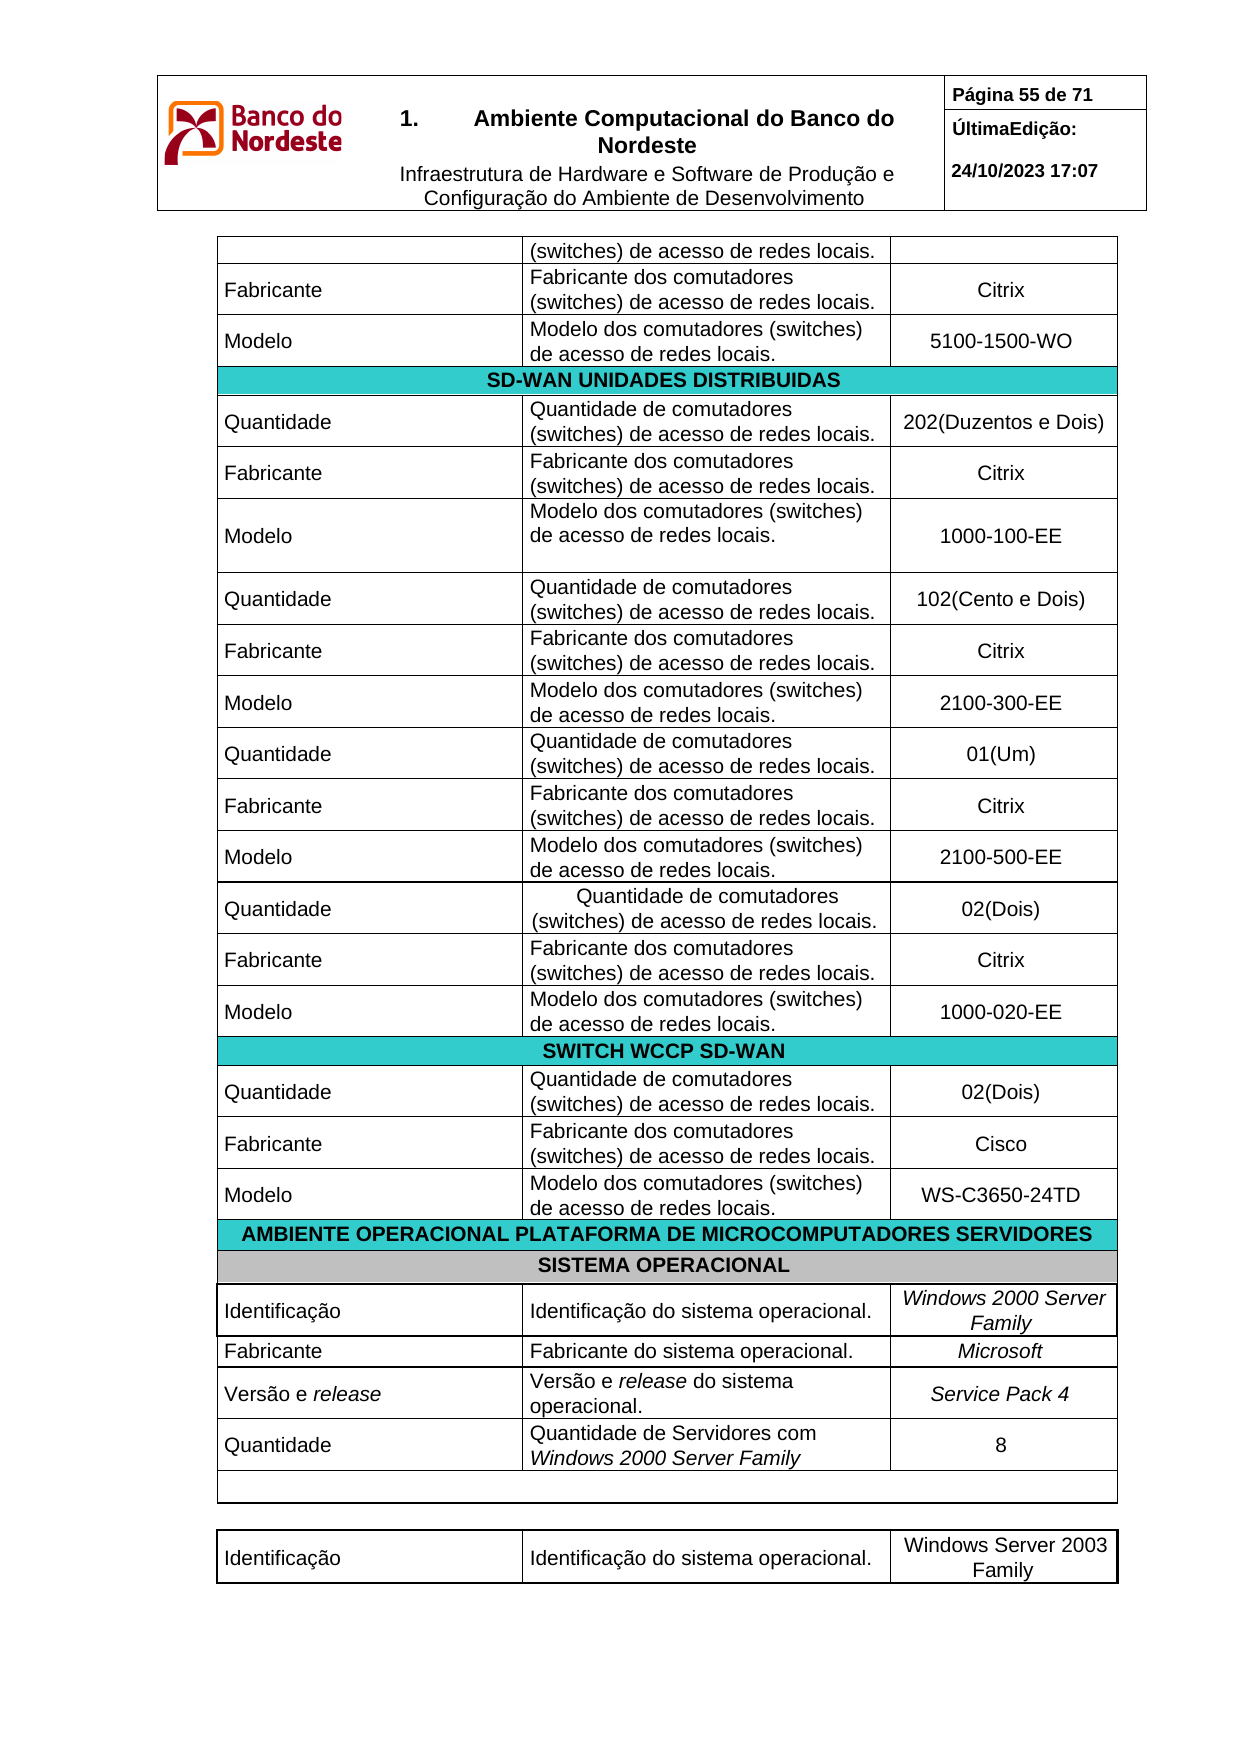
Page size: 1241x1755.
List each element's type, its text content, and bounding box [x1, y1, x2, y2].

table_header Identificação [218, 1531, 522, 1582]
table_cell Microsoft [891, 1337, 1117, 1366]
table_cell Quantidade de comutadores (switches) de acesso de redes locais. [523, 728, 890, 778]
table_cell Citrix [891, 625, 1117, 675]
table_cell Modelo [218, 315, 522, 366]
table_cell 01(Um) [891, 728, 1117, 778]
table_cell Quantidade [218, 1066, 522, 1116]
table_cell Cisco [891, 1117, 1117, 1168]
table_cell Modelo dos comutadores (switches) de acesso de redes locais. [523, 499, 890, 572]
table_cell Quantidade de comutadores (switches) de acesso de redes locais. [523, 883, 890, 933]
table_cell Identificação [218, 1285, 522, 1335]
table_cell Quantidade [218, 883, 522, 933]
table_cell Quantidade de comutadores (switches) de acesso de redes locais. [523, 1066, 890, 1116]
table_cell Fabricante [218, 264, 522, 314]
table_cell Fabricante do sistema operacional. [523, 1337, 890, 1366]
table_cell Modelo dos comutadores (switches) de acesso de redes locais. [523, 676, 890, 727]
table_cell 02(Dois) [891, 1066, 1117, 1116]
table_cell 1000-100-EE [891, 499, 1117, 572]
table_cell Quantidade de Servidores com Windows 2000 Server Family [523, 1419, 890, 1469]
table_cell [218, 237, 522, 263]
table_cell (switches) de acesso de redes locais. [523, 237, 890, 263]
table_cell Fabricante [218, 779, 522, 830]
table_cell Quantidade [218, 396, 522, 446]
table_cell Quantidade de comutadores (switches) de acesso de redes locais. [523, 396, 890, 446]
table_cell Citrix [891, 447, 1117, 498]
table_cell SD-WAN UNIDADES DISTRIBUIDAS [218, 367, 1117, 394]
table_header Windows Server 2003 Family [891, 1531, 1116, 1582]
table_cell Fabricante dos comutadores (switches) de acesso de redes locais. [523, 779, 890, 830]
table_cell Modelo [218, 986, 522, 1036]
table_cell Modelo dos comutadores (switches) de acesso de redes locais. [523, 1169, 890, 1219]
table_cell 102(Cento e Dois) [891, 573, 1117, 624]
table_cell Fabricante [218, 1337, 522, 1366]
table_cell Service Pack 4 [891, 1368, 1117, 1418]
table_cell Fabricante dos comutadores (switches) de acesso de redes locais. [523, 625, 890, 675]
table_cell 02(Dois) [891, 883, 1117, 933]
table_cell Fabricante [218, 447, 522, 498]
table_cell Modelo dos comutadores (switches) de acesso de redes locais. [523, 315, 890, 366]
table_cell [218, 1471, 1117, 1502]
table_cell Citrix [891, 264, 1117, 314]
table_cell Citrix [891, 779, 1117, 830]
table_cell Citrix [891, 934, 1117, 984]
table_cell Modelo [218, 1169, 522, 1219]
table_cell [891, 237, 1117, 263]
table_cell 2100-300-EE [891, 676, 1117, 727]
table_cell Fabricante [218, 934, 522, 984]
table_cell Quantidade [218, 1419, 522, 1469]
table_header Identificação do sistema operacional. [523, 1531, 890, 1582]
table_cell Quantidade [218, 573, 522, 624]
table_cell Modelo dos comutadores (switches) de acesso de redes locais. [523, 986, 890, 1036]
table_cell Quantidade de comutadores (switches) de acesso de redes locais. [523, 573, 890, 624]
table_cell AMBIENTE OPERACIONAL PLATAFORMA DE MICROCOMPUTADORES SERVIDORES [218, 1220, 1117, 1250]
table_cell Windows 2000 Server Family [891, 1285, 1116, 1335]
table_cell Identificação do sistema operacional. [523, 1285, 890, 1335]
table_cell Fabricante dos comutadores (switches) de acesso de redes locais. [523, 447, 890, 498]
table_cell SISTEMA OPERACIONAL [218, 1251, 1117, 1282]
table_cell Versão e release [218, 1368, 522, 1418]
table_cell 5100-1500-WO [891, 315, 1117, 366]
table_cell Fabricante dos comutadores (switches) de acesso de redes locais. [523, 1117, 890, 1168]
table_cell Fabricante dos comutadores (switches) de acesso de redes locais. [523, 264, 890, 314]
table_cell Fabricante [218, 625, 522, 675]
table_cell 8 [891, 1419, 1117, 1469]
table_cell Fabricante dos comutadores (switches) de acesso de redes locais. [523, 934, 890, 984]
table_cell Versão e release do sistema operacional. [523, 1368, 890, 1418]
table_cell Quantidade [218, 728, 522, 778]
table_cell SWITCH WCCP SD-WAN [218, 1037, 1117, 1065]
table_cell 202(Duzentos e Dois) [891, 396, 1117, 446]
table_cell Fabricante [218, 1117, 522, 1168]
table_cell Modelo [218, 499, 522, 572]
table_cell Modelo [218, 831, 522, 881]
table_cell Modelo [218, 676, 522, 727]
table_cell Modelo dos comutadores (switches) de acesso de redes locais. [523, 831, 890, 881]
table_cell WS-C3650-24TD [891, 1169, 1117, 1219]
table_cell 1000-020-EE [891, 986, 1117, 1036]
table_cell 2100-500-EE [891, 831, 1117, 881]
